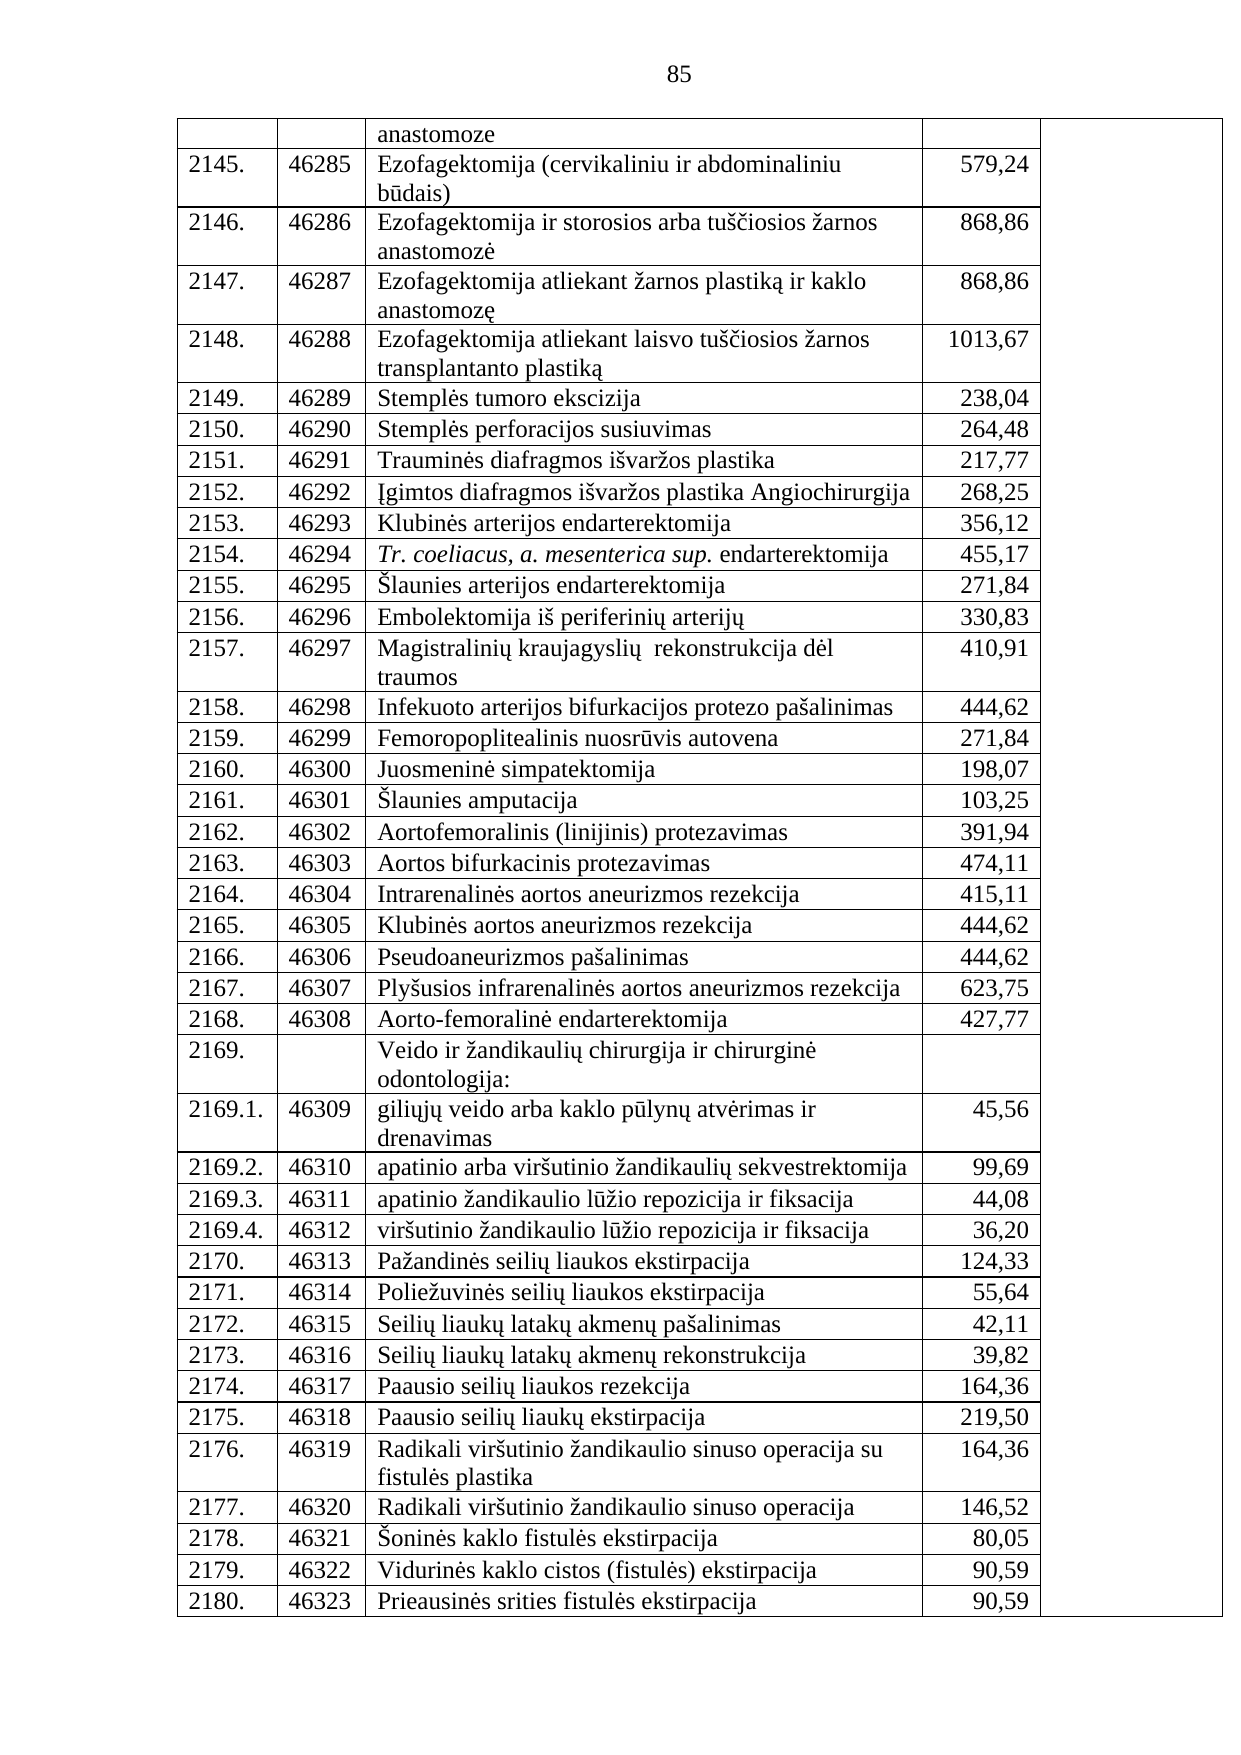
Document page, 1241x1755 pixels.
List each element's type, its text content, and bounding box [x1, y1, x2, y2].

table_cell 427,77 [923, 1004, 1040, 1034]
table_cell Infekuoto arterijos bifurkacijos protezo pašalinimas [366, 692, 922, 722]
table_cell 868,86 [923, 208, 1040, 265]
table_cell 46297 [278, 633, 365, 691]
table_cell 90,59 [923, 1586, 1040, 1616]
table_cell 2159. [178, 723, 277, 753]
table_cell [278, 1035, 365, 1093]
table_cell 2169. [178, 1035, 277, 1093]
table_cell 164,36 [923, 1434, 1040, 1491]
table_cell 2162. [178, 817, 277, 847]
table_cell 46295 [278, 571, 365, 601]
table_cell 2163. [178, 848, 277, 878]
table_cell 330,83 [923, 602, 1040, 632]
table_cell 46305 [278, 910, 365, 941]
table_cell 46315 [278, 1309, 365, 1339]
table_cell 46293 [278, 508, 365, 538]
table_cell 444,62 [923, 910, 1040, 941]
table_cell 356,12 [923, 508, 1040, 538]
table_cell Embolektomija iš periferinių arterijų [366, 602, 922, 632]
table_cell 271,84 [923, 723, 1040, 753]
table_cell 46319 [278, 1434, 365, 1491]
table_cell 46296 [278, 602, 365, 632]
table_cell Įgimtos diafragmos išvaržos plastika Angiochirurgija [366, 477, 922, 507]
table_cell 2154. [178, 539, 277, 569]
table_cell 146,52 [923, 1492, 1040, 1522]
table_cell 46285 [278, 149, 365, 206]
table_cell Klubinės aortos aneurizmos rezekcija [366, 910, 922, 941]
table_cell Prieausinės srities fistulės ekstirpacija [366, 1586, 922, 1616]
table_cell 2171. [178, 1278, 277, 1308]
table_cell 2160. [178, 754, 277, 784]
table_cell 2161. [178, 785, 277, 816]
table_cell 410,91 [923, 633, 1040, 691]
table_cell 42,11 [923, 1309, 1040, 1339]
table_cell 2169.4. [178, 1215, 277, 1245]
table_cell 2150. [178, 414, 277, 444]
table_cell 2169.2. [178, 1153, 277, 1183]
table_cell 46288 [278, 325, 365, 382]
table_cell 2169.3. [178, 1184, 277, 1214]
table_cell Ezofagektomija atliekant žarnos plastiką ir kaklo anastomozę [366, 266, 922, 323]
table_cell Stemplės perforacijos susiuvimas [366, 414, 922, 444]
table_cell Klubinės arterijos endarterektomija [366, 508, 922, 538]
table_cell 46304 [278, 879, 365, 909]
table_cell 90,59 [923, 1555, 1040, 1585]
table_cell 46310 [278, 1153, 365, 1183]
table_cell Ezofagektomija atliekant laisvo tuščiosios žarnos transplantanto plastiką [366, 325, 922, 382]
table_cell 46318 [278, 1403, 365, 1433]
table_cell 46291 [278, 446, 365, 476]
table_cell Femoropoplitealinis nuosrūvis autovena [366, 723, 922, 753]
table_cell 46289 [278, 383, 365, 413]
table_cell 46323 [278, 1586, 365, 1616]
table_cell 2165. [178, 910, 277, 941]
table_cell 80,05 [923, 1524, 1040, 1554]
table_cell 46292 [278, 477, 365, 507]
table_cell Šlaunies amputacija [366, 785, 922, 816]
table_cell giliųjų veido arba kaklo pūlynų atvėrimas ir drenavimas [366, 1094, 922, 1151]
table_cell 868,86 [923, 266, 1040, 323]
table_cell 2155. [178, 571, 277, 601]
table_cell 271,84 [923, 571, 1040, 601]
table_cell 2180. [178, 1586, 277, 1616]
table_cell anastomoze [366, 119, 922, 148]
table_cell 264,48 [923, 414, 1040, 444]
table_cell 46286 [278, 208, 365, 265]
table_cell 2170. [178, 1246, 277, 1276]
table_cell 46287 [278, 266, 365, 323]
table_cell Seilių liaukų latakų akmenų pašalinimas [366, 1309, 922, 1339]
table_cell 2151. [178, 446, 277, 476]
table_cell 219,50 [923, 1403, 1040, 1433]
table_cell 46294 [278, 539, 365, 569]
table_cell Intrarenalinės aortos aneurizmos rezekcija [366, 879, 922, 909]
table_cell Aortos bifurkacinis protezavimas [366, 848, 922, 878]
table_cell 164,36 [923, 1371, 1040, 1401]
table_cell 238,04 [923, 383, 1040, 413]
table_cell [178, 119, 277, 148]
table_cell Magistralinių kraujagyslių rekonstrukcija dėl traumos [366, 633, 922, 691]
table_cell 623,75 [923, 973, 1040, 1003]
table_cell 1013,67 [923, 325, 1040, 382]
table_cell 46301 [278, 785, 365, 816]
table_cell Plyšusios infrarenalinės aortos aneurizmos rezekcija [366, 973, 922, 1003]
table_cell 2149. [178, 383, 277, 413]
table_cell [278, 119, 365, 148]
table_cell Aortofemoralinis (linijinis) protezavimas [366, 817, 922, 847]
table_cell 2177. [178, 1492, 277, 1522]
table_cell 217,77 [923, 446, 1040, 476]
table_cell 2164. [178, 879, 277, 909]
table_cell Pažandinės seilių liaukos ekstirpacija [366, 1246, 922, 1276]
table_cell 579,24 [923, 149, 1040, 206]
table_cell 415,11 [923, 879, 1040, 909]
table_cell Ezofagektomija ir storosios arba tuščiosios žarnos anastomozė [366, 208, 922, 265]
table_cell 46309 [278, 1094, 365, 1151]
table_cell Pseudoaneurizmos pašalinimas [366, 942, 922, 972]
table_cell 2169.1. [178, 1094, 277, 1151]
table_cell 46290 [278, 414, 365, 444]
table_cell 46302 [278, 817, 365, 847]
table_cell 46311 [278, 1184, 365, 1214]
table_cell 2167. [178, 973, 277, 1003]
table_cell 46307 [278, 973, 365, 1003]
table_cell 46308 [278, 1004, 365, 1034]
table_cell Radikali viršutinio žandikaulio sinuso operacija su fistulės plastika [366, 1434, 922, 1491]
table_cell 2175. [178, 1403, 277, 1433]
table_cell Poliežuvinės seilių liaukos ekstirpacija [366, 1278, 922, 1308]
table_cell 2157. [178, 633, 277, 691]
table_cell Veido ir žandikaulių chirurgija ir chirurginė odontologija: [366, 1035, 922, 1093]
table_cell 46306 [278, 942, 365, 972]
table_cell Radikali viršutinio žandikaulio sinuso operacija [366, 1492, 922, 1522]
table_cell apatinio arba viršutinio žandikaulių sekvestrektomija [366, 1153, 922, 1183]
table_cell 268,25 [923, 477, 1040, 507]
table_cell 444,62 [923, 942, 1040, 972]
table_cell 198,07 [923, 754, 1040, 784]
table_cell 2168. [178, 1004, 277, 1034]
table_cell 474,11 [923, 848, 1040, 878]
table_cell 46314 [278, 1278, 365, 1308]
table_cell 46303 [278, 848, 365, 878]
table_cell 46316 [278, 1340, 365, 1370]
table_cell 2174. [178, 1371, 277, 1401]
table_cell 46298 [278, 692, 365, 722]
table_cell 2146. [178, 208, 277, 265]
table_cell Šlaunies arterijos endarterektomija [366, 571, 922, 601]
table_cell Stemplės tumoro ekscizija [366, 383, 922, 413]
table_cell 2178. [178, 1524, 277, 1554]
table_cell [1041, 119, 1222, 1616]
table_cell 99,69 [923, 1153, 1040, 1183]
table_cell viršutinio žandikaulio lūžio repozicija ir fiksacija [366, 1215, 922, 1245]
table_cell 2172. [178, 1309, 277, 1339]
table_cell 444,62 [923, 692, 1040, 722]
table_cell 39,82 [923, 1340, 1040, 1370]
table_cell 2148. [178, 325, 277, 382]
table_cell Ezofagektomija (cervikaliniu ir abdominaliniu būdais) [366, 149, 922, 206]
table_cell 103,25 [923, 785, 1040, 816]
table_cell 2158. [178, 692, 277, 722]
table_cell 2156. [178, 602, 277, 632]
table_cell 2179. [178, 1555, 277, 1585]
table_cell [923, 1035, 1040, 1093]
table_cell 2166. [178, 942, 277, 972]
table_cell 46312 [278, 1215, 365, 1245]
table_cell 46320 [278, 1492, 365, 1522]
table_cell Trauminės diafragmos išvaržos plastika [366, 446, 922, 476]
table_cell 46299 [278, 723, 365, 753]
table_cell 124,33 [923, 1246, 1040, 1276]
table_cell apatinio žandikaulio lūžio repozicija ir fiksacija [366, 1184, 922, 1214]
table_cell 46313 [278, 1246, 365, 1276]
table_cell 36,20 [923, 1215, 1040, 1245]
table_cell 46322 [278, 1555, 365, 1585]
table_cell 2173. [178, 1340, 277, 1370]
table_cell Šoninės kaklo fistulės ekstirpacija [366, 1524, 922, 1554]
table_cell 46317 [278, 1371, 365, 1401]
table_cell Paausio seilių liaukų ekstirpacija [366, 1403, 922, 1433]
table_cell Juosmeninė simpatektomija [366, 754, 922, 784]
table_cell [923, 119, 1040, 148]
table_cell Vidurinės kaklo cistos (fistulės) ekstirpacija [366, 1555, 922, 1585]
table_cell 391,94 [923, 817, 1040, 847]
table_cell 45,56 [923, 1094, 1040, 1151]
table_cell 455,17 [923, 539, 1040, 569]
table_cell Tr. coeliacus, a. mesenterica sup. endarterektomija [366, 539, 922, 569]
table_cell Seilių liaukų latakų akmenų rekonstrukcija [366, 1340, 922, 1370]
table_cell 2145. [178, 149, 277, 206]
table_cell 2153. [178, 508, 277, 538]
table_cell 2147. [178, 266, 277, 323]
table_cell 46300 [278, 754, 365, 784]
table_cell 2152. [178, 477, 277, 507]
table_cell 46321 [278, 1524, 365, 1554]
table_cell 55,64 [923, 1278, 1040, 1308]
table_cell 44,08 [923, 1184, 1040, 1214]
table_cell Aorto-femoralinė endarterektomija [366, 1004, 922, 1034]
table_cell Paausio seilių liaukos rezekcija [366, 1371, 922, 1401]
table_cell 2176. [178, 1434, 277, 1491]
